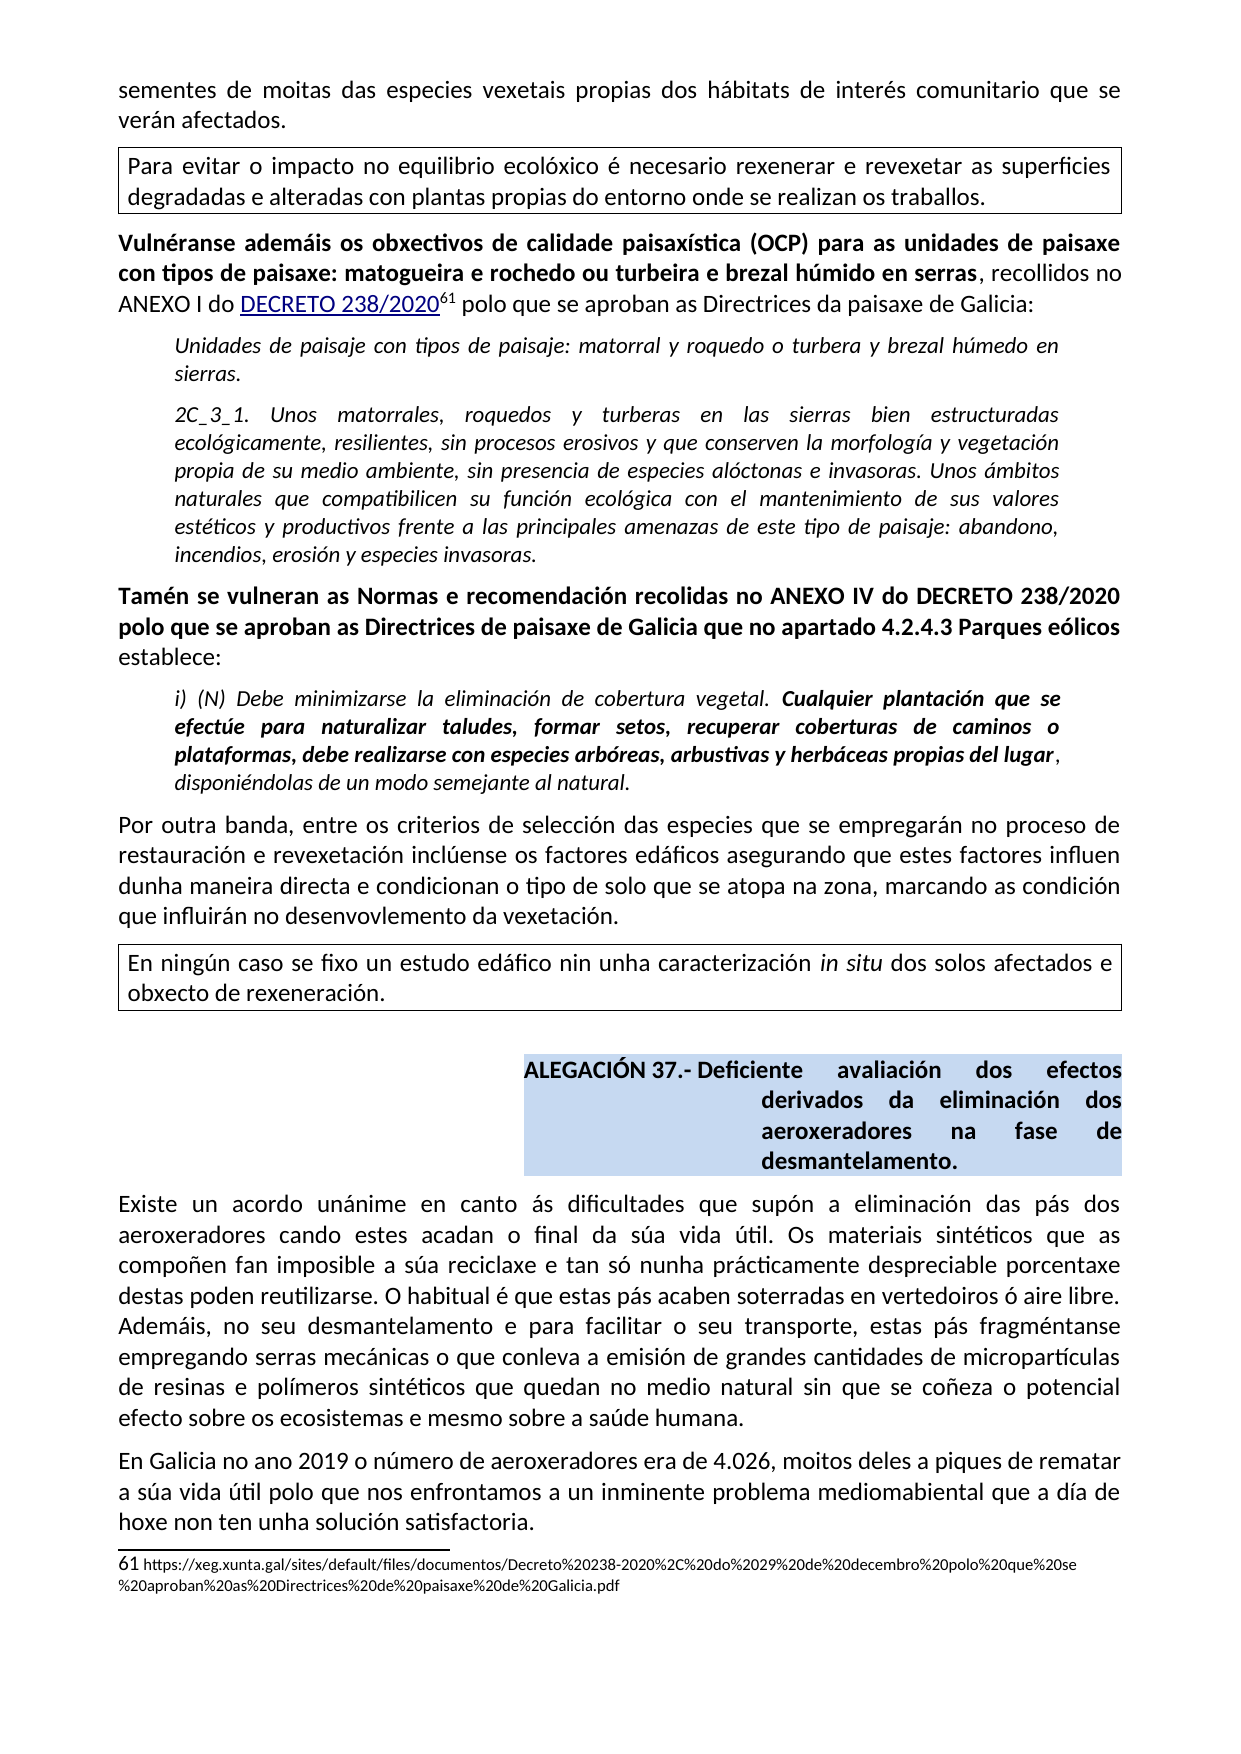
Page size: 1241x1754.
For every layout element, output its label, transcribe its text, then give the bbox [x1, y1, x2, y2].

text Existe un acordo unánime en canto ás dificultades que supón a eliminación das pás dos aeroxeradores cando estes acadan o final da súa vida útil. Os materiais sintéticos que as compoñen fan imposible a súa reciclaxe e tan só nunha prácticamente despreciable porcentaxe destas poden reutilizarse. O habitual é que estas pás acaben soterradas en vertedoiros ó aire libre. Ademáis, no seu desmantelamento e para facilitar o seu transporte, estas pás fragméntanse empregando serras mecánicas o que conleva a emisión de grandes cantidades de micropartículas de resinas e polímeros sintéticos que quedan no medio natural sin que se coñeza o potencial efecto sobre os ecosistemas e mesmo sobre a saúde humana. [118, 1188, 1122, 1433]
text Unidades de paisaje con tipos de paisaje: matorral y roquedo o turbera y brezal húmedo en sierras. [174, 331, 1063, 387]
text sementes de moitas das especies vexetais propias dos hábitats de interés comunitario que se verán afectados. [118, 74, 1122, 135]
text En ningún caso se fixo un estudo edáfico nin unha caracterización in situ dos solos afectados e obxecto de rexeneración. [119, 945, 1121, 1010]
text Tamén se vulneran as Normas e recomendación recolidas no ANEXO IV do DECRETO 238/2020 polo que se aproban as Directrices de paisaxe de Galicia que no apartado 4.2.4.3 Parques eólicos establece: [118, 580, 1122, 672]
text En Galicia no ano 2019 o número de aeroxeradores era de 4.026, moitos deles a piques de rematar a súa vida útil polo que nos enfrontamos a un inminente problema mediomabiental que a día de hoxe non ten unha solución satisfactoria. [118, 1445, 1122, 1537]
list Deficiente avaliación dos efectos derivados da eliminación dos aeroxeradores na fase de desmantelamento. [524, 1054, 1122, 1176]
text i) (N) Debe minimizarse la eliminación de cobertura vegetal. Cualquier plantación que se efectúe para naturalizar taludes, formar setos, recuperar coberturas de caminos o plataformas, debe realizarse con especies arbóreas, arbustivas y herbáceas propias del lugar, disponiéndolas de un modo semejante al natural. [174, 684, 1063, 796]
text 2C_3_1. Unos matorrales, roquedos y turberas en las sierras bien estructuradas ecológicamente, resilientes, sin procesos erosivos y que conserven la morfología y vegetación propia de su medio ambiente, sin presencia de especies alóctonas e invasoras. Unos ámbitos naturales que compatibilicen su función ecológica con el mantenimiento de sus valores estéticos y productivos frente a las principales amenazas de este tipo de paisaje: abandono, incendios, erosión y especies invasoras. [174, 400, 1063, 568]
text Vulnéranse ademáis os obxectivos de calidade paisaxística (OCP) para as unidades de paisaxe con tipos de paisaxe: matogueira e rochedo ou turbeira e brezal húmido en serras, recollidos no ANEXO I do DECRETO 238/2020 polo que se aproban as Directrices da paisaxe de Galicia: [118, 227, 1122, 319]
text https://xeg.xunta.gal/sites/default/files/documentos/Decreto%20238-2020%2C%20do%2029%20de%20decembro%20polo%20que%20se%20aproban%20as%20Directrices%20de%20paisaxe%20de%20Galicia.pdf [118, 1550, 1122, 1595]
text Por outra banda, entre os criterios de selección das especies que se empregarán no proceso de restauración e revexetación inclúense os factores edáficos asegurando que estes factores influen dunha maneira directa e condicionan o tipo de solo que se atopa na zona, marcando as condición que influirán no desenvovlemento da vexetación. [118, 809, 1122, 931]
text Para evitar o impacto no equilibrio ecolóxico é necesario rexenerar e revexetar as superficies degradadas e alteradas con plantas propias do entorno onde se realizan os traballos. [119, 148, 1121, 213]
